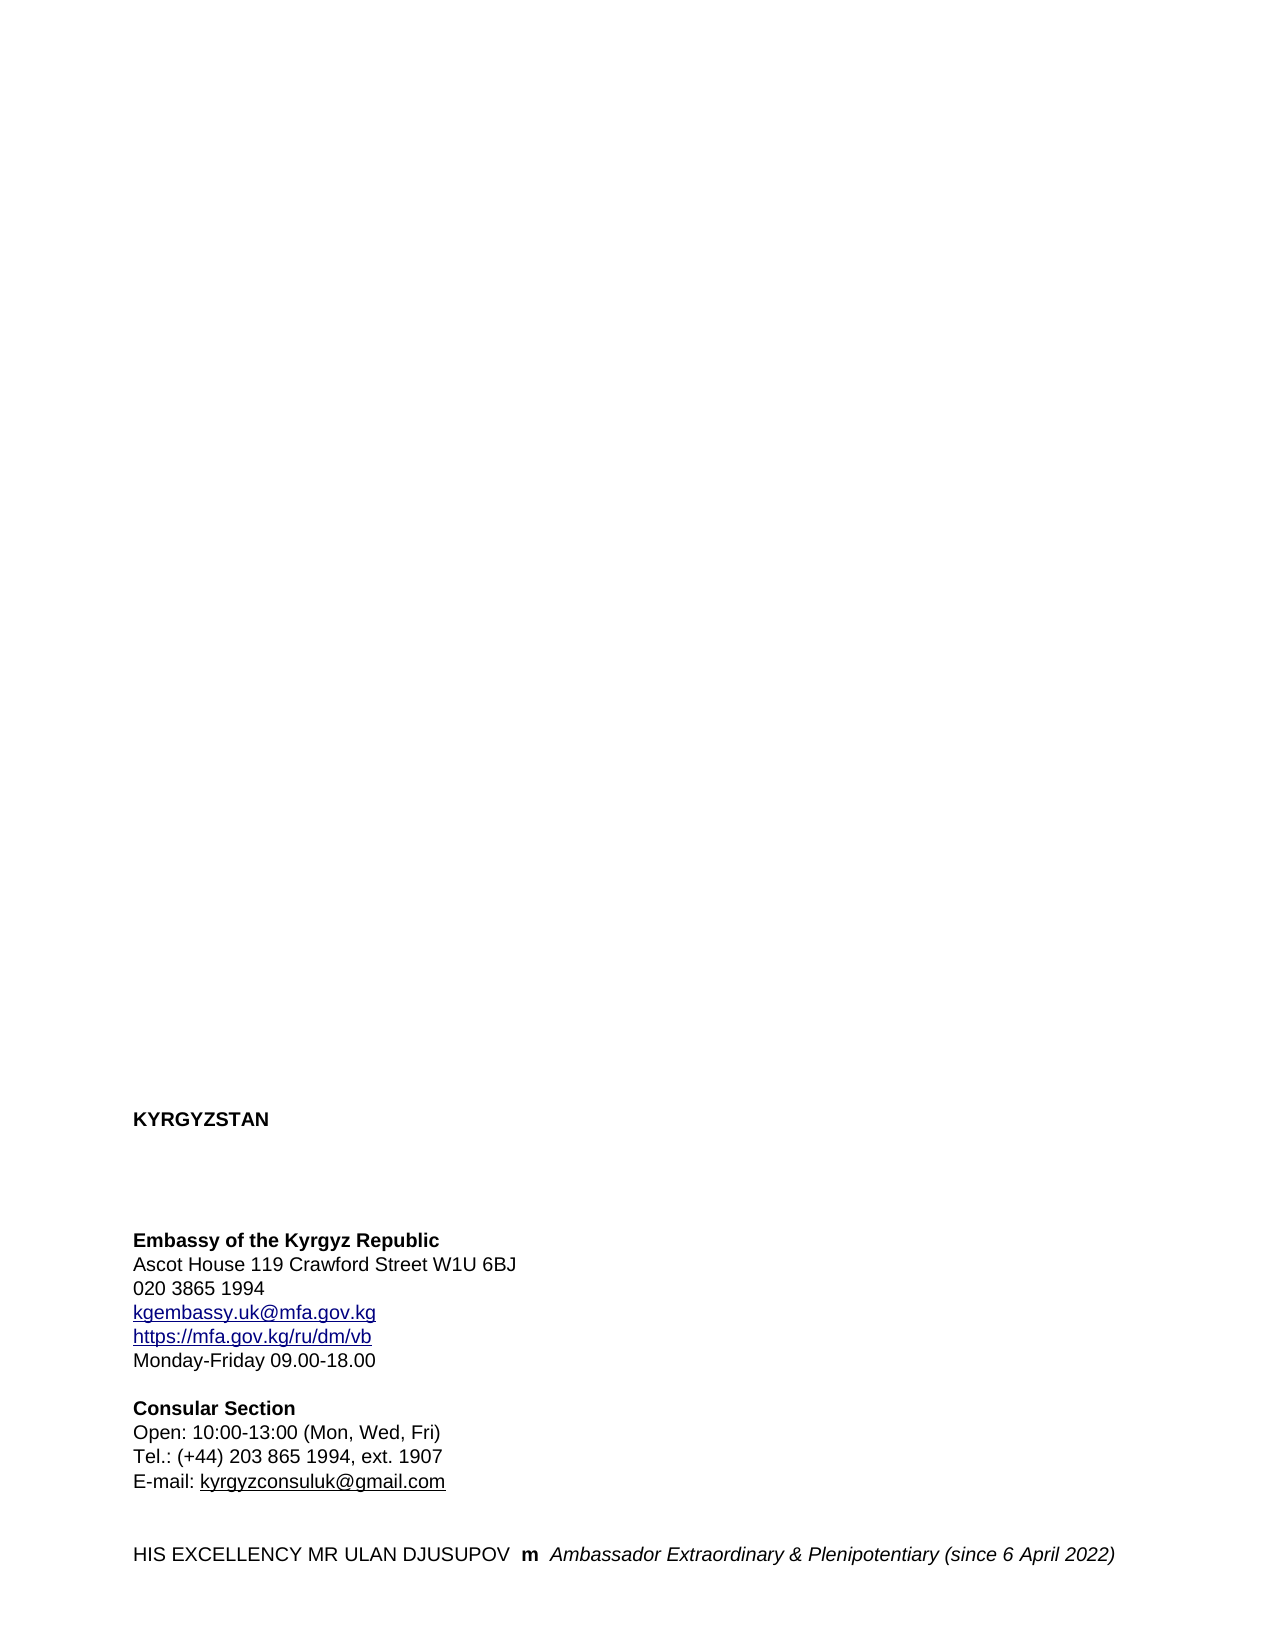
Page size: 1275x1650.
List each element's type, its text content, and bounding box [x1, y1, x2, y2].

table_cell [25, 779, 1274, 810]
text Tel.: (+44) 203 865 1994, ext. 1907 [133, 1445, 1181, 1468]
table_cell [25, 841, 1274, 873]
table_cell [25, 154, 1274, 185]
table_cell [25, 279, 1274, 310]
table_cell [25, 435, 1274, 466]
table_cell [25, 935, 1274, 966]
table_cell [25, 748, 1274, 779]
text Monday-Friday 09.00-18.00 [133, 1349, 1181, 1371]
table_cell [25, 373, 1274, 404]
text 020 3865 1994 [133, 1277, 1181, 1299]
table_cell [25, 310, 1274, 341]
text Ascot House 119 Crawford Street W1U 6BJ [133, 1252, 1181, 1275]
table_cell [25, 623, 1274, 654]
table_header [25, 81, 1274, 154]
table_cell [25, 216, 1274, 248]
table_cell [25, 998, 1274, 1029]
table_cell [25, 466, 1274, 498]
text KYRGYZSTAN [133, 1108, 1181, 1131]
text Embassy of the Kyrgyz Republic [133, 1228, 1181, 1251]
table_cell [25, 560, 1274, 591]
table_cell [25, 498, 1274, 529]
text kgembassy.uk@mfa.gov.kg [133, 1301, 1181, 1323]
table_cell [25, 685, 1274, 716]
text HIS EXCELLENCY MR ULAN DJUSUPOV m Ambassador Extraordinary & Plenipotentiary (since 6 April 2022) [133, 1543, 1181, 1565]
table_cell [25, 873, 1274, 904]
text https://mfa.gov.kg/ru/dm/vb [133, 1325, 1181, 1347]
table_cell [25, 1029, 1274, 1060]
table_cell [25, 591, 1274, 623]
table_cell [25, 810, 1274, 841]
text Consular Section [133, 1397, 1181, 1419]
table_cell [25, 966, 1274, 998]
table_cell [25, 185, 1274, 216]
table_cell [25, 716, 1274, 748]
table_cell [25, 529, 1274, 560]
table_cell [25, 654, 1274, 685]
text Open: 10:00-13:00 (Mon, Wed, Fri) [133, 1421, 1181, 1444]
table_cell [25, 904, 1274, 935]
table_cell [25, 404, 1274, 435]
text E-mail: kyrgyzconsuluk@gmail.com [133, 1469, 1181, 1493]
table_cell [25, 248, 1274, 279]
table_cell [25, 341, 1274, 373]
